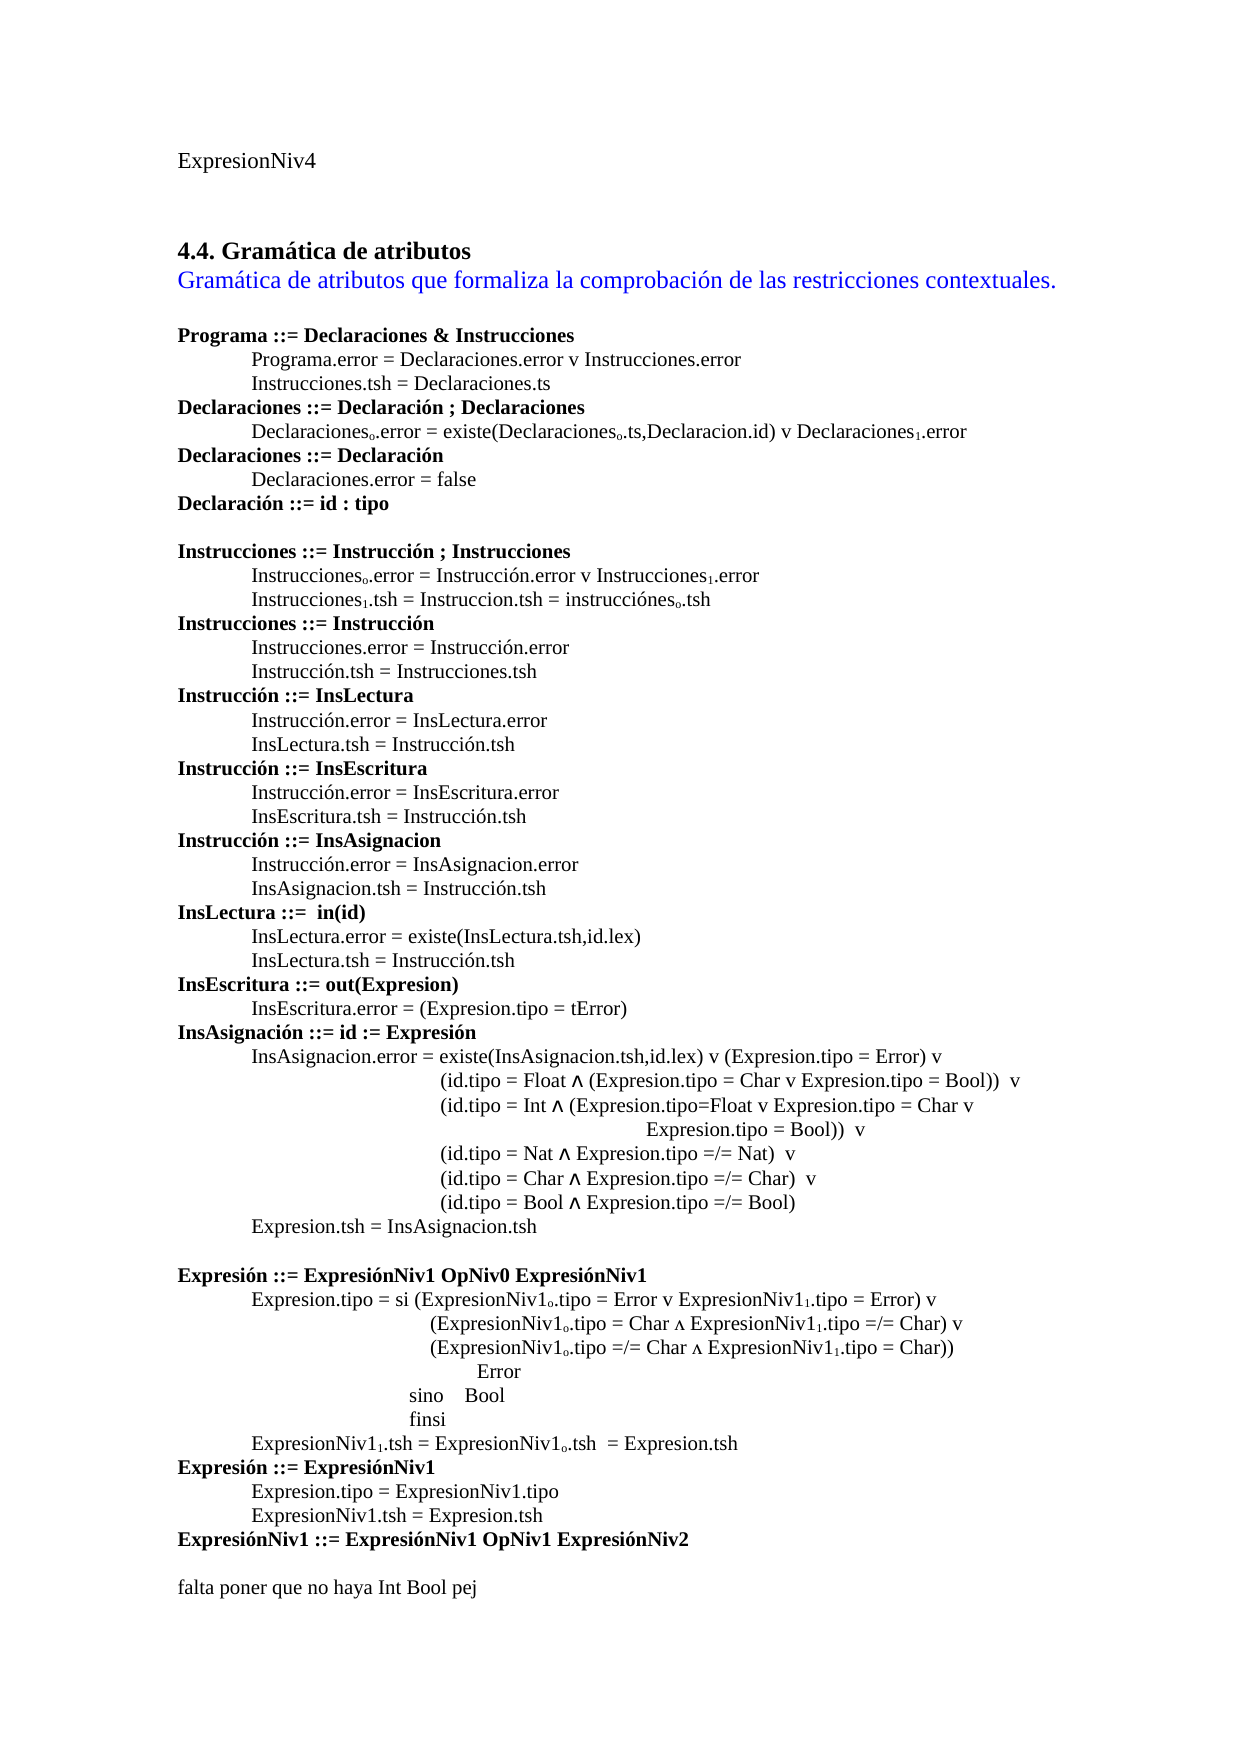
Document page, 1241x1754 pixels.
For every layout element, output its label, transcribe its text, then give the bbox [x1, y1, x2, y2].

text ExpresionNiv4 [177, 148, 1063, 174]
text Declaraciones ::= Declaración ; Declaraciones [177, 395, 1063, 419]
text ExpresionNiv1.tsh = Expresion.tsh [177, 1503, 1063, 1527]
text InsEscritura ::= out(Expresion) [177, 972, 1063, 996]
text (id.tipo = Int ᴧ (Expresion.tipo=Float v Expresion.tipo = Char v Expresion.tipo = Bool)) v [177, 1093, 1063, 1141]
text Programa ::= Declaraciones & Instrucciones [177, 322, 1063, 347]
text Instrucción ::= InsEscritura [177, 756, 1063, 780]
text Declaraciones.error = false [177, 467, 1063, 491]
text finsi [177, 1407, 1063, 1431]
text Instrucciones ::= Instrucción [177, 611, 1063, 635]
text Instrucción ::= InsLectura [177, 683, 1063, 707]
text Expresión ::= ExpresiónNiv1 [177, 1455, 1063, 1479]
text Instrucciones1.tsh = Instruccion.tsh = instruccióneso.tsh [177, 587, 1063, 611]
text InsLectura.error = existe(InsLectura.tsh,id.lex) [177, 924, 1063, 948]
text Expresion.tsh = InsAsignacion.tsh [177, 1214, 1063, 1238]
text (ExpresionNiv1o.tipo = Char ᴧ ExpresionNiv11.tipo =/= Char) v [177, 1311, 1063, 1335]
text falta poner que no haya Int Bool pej [177, 1575, 1063, 1599]
text Expresion.tipo = ExpresionNiv1.tipo [177, 1479, 1063, 1503]
text Declaracioneso.error = existe(Declaracioneso.ts,Declaracion.id) v Declaraciones1.error [177, 419, 1063, 443]
text Declaración ::= id : tipo [177, 491, 1063, 515]
text InsLectura ::= in(id) [177, 900, 1063, 924]
text InsAsignacion.error = existe(InsAsignacion.tsh,id.lex) v (Expresion.tipo = Error) v [177, 1044, 1063, 1068]
text (id.tipo = Nat ᴧ Expresion.tipo =/= Nat) v [177, 1141, 1063, 1166]
text Instrucciones.error = Instrucción.error [177, 635, 1063, 659]
text ExpresiónNiv1 ::= ExpresiónNiv1 OpNiv1 ExpresiónNiv2 [177, 1527, 1063, 1551]
text InsAsignacion.tsh = Instrucción.tsh [177, 876, 1063, 900]
text InsEscritura.error = (Expresion.tipo = tError) [177, 996, 1063, 1020]
text Instrucción.tsh = Instrucciones.tsh [177, 659, 1063, 683]
text InsAsignación ::= id := Expresión [177, 1020, 1063, 1044]
text Expresion.tipo = si (ExpresionNiv1o.tipo = Error v ExpresionNiv11.tipo = Error) v [177, 1287, 1063, 1311]
text Instrucción.error = InsLectura.error [177, 707, 1063, 732]
text InsLectura.tsh = Instrucción.tsh [177, 948, 1063, 972]
text 4.4. Gramática de atributos [177, 236, 1063, 265]
text Instrucción ::= InsAsignacion [177, 828, 1063, 852]
text Instrucción.error = InsEscritura.error [177, 780, 1063, 804]
text Instrucciones.tsh = Declaraciones.ts [177, 371, 1063, 395]
text (ExpresionNiv1o.tipo =/= Char ᴧ ExpresionNiv11.tipo = Char)) [177, 1335, 1063, 1359]
text Instrucciones ::= Instrucción ; Instrucciones [177, 539, 1063, 563]
text ExpresionNiv11.tsh = ExpresionNiv1o.tsh = Expresion.tsh [177, 1431, 1063, 1455]
text (id.tipo = Float ᴧ (Expresion.tipo = Char v Expresion.tipo = Bool)) v [177, 1068, 1063, 1093]
text Programa.error = Declaraciones.error v Instrucciones.error [177, 347, 1063, 371]
text Instruccioneso.error = Instrucción.error v Instrucciones1.error [177, 563, 1063, 587]
text sino Bool [177, 1383, 1063, 1407]
text InsEscritura.tsh = Instrucción.tsh [177, 804, 1063, 828]
text (id.tipo = Char ᴧ Expresion.tipo =/= Char) v [177, 1166, 1063, 1190]
text Gramática de atributos que formaliza la comprobación de las restricciones contextuales. [177, 265, 1063, 294]
text Error [177, 1359, 1063, 1383]
text Expresión ::= ExpresiónNiv1 OpNiv0 ExpresiónNiv1 [177, 1262, 1063, 1287]
text InsLectura.tsh = Instrucción.tsh [177, 732, 1063, 756]
text (id.tipo = Bool ᴧ Expresion.tipo =/= Bool) [177, 1190, 1063, 1214]
text Instrucción.error = InsAsignacion.error [177, 852, 1063, 876]
text Declaraciones ::= Declaración [177, 443, 1063, 467]
